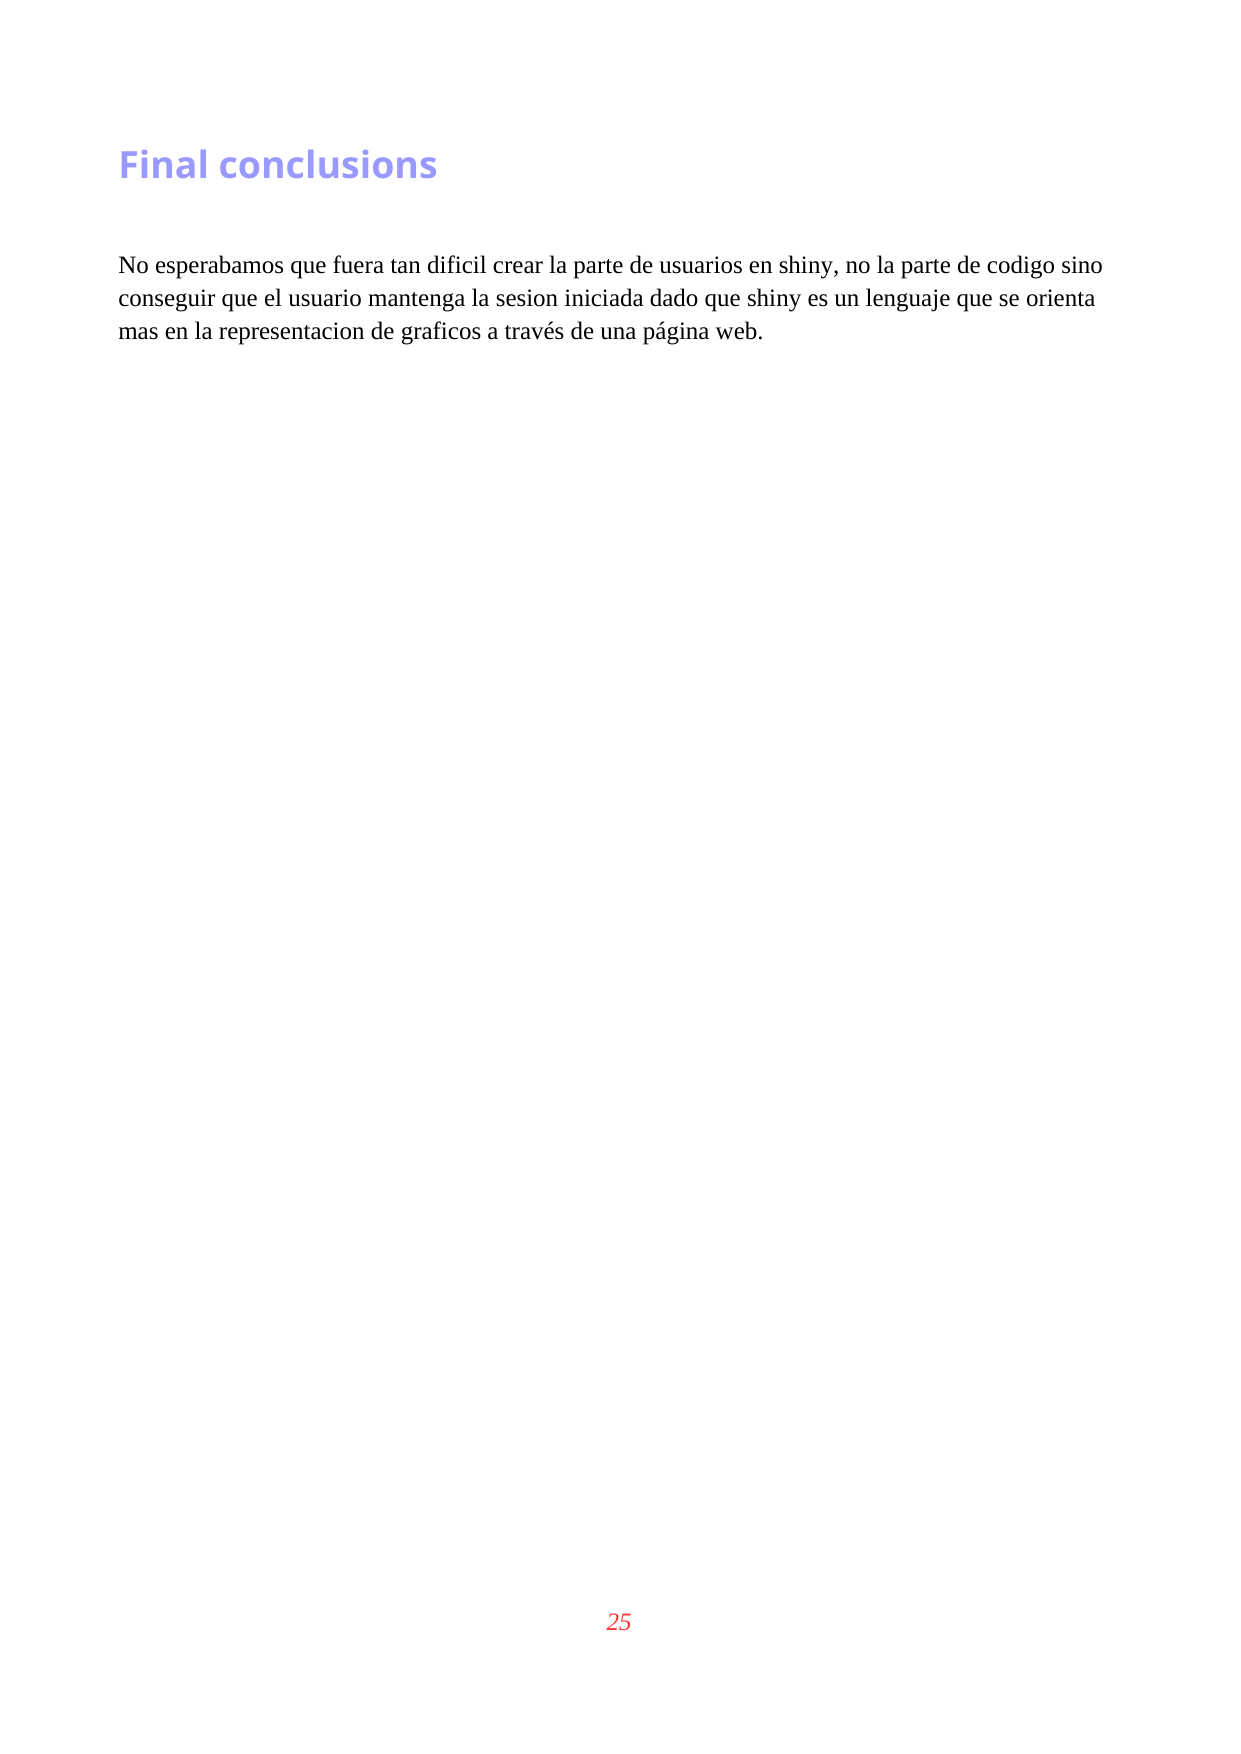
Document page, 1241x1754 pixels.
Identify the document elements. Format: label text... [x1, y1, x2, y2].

subtitle Final conclusions [118, 139, 1122, 190]
text No esperabamos que fuera tan dificil crear la parte de usuarios en shiny, no la parte de codigo sino conseguir que el usuario mantenga la sesion iniciada dado que shiny es un lenguaje que se orienta mas en la representacion de graficos a través de una página web. [118, 250, 1122, 345]
